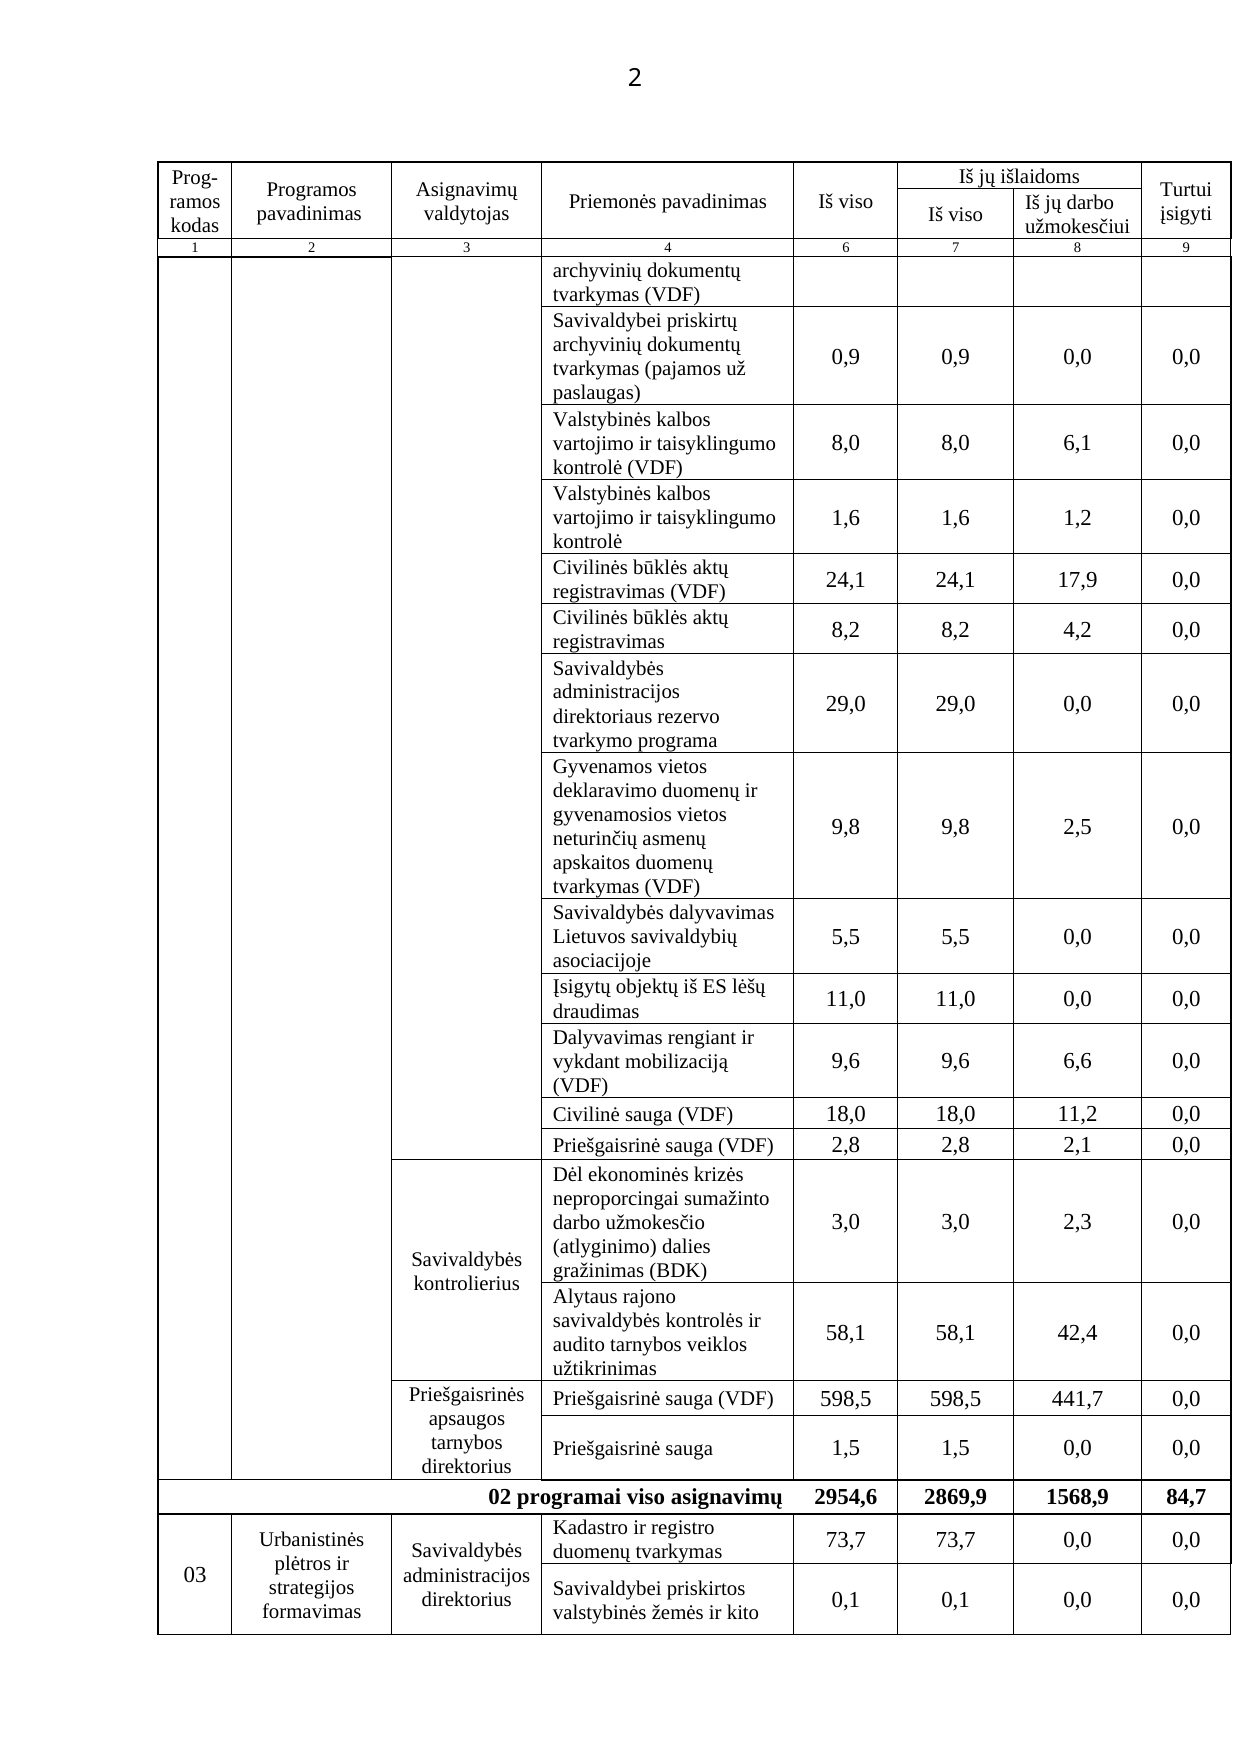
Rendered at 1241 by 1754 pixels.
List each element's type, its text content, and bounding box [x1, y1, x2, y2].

table_header Prog-ramos kodas [159, 163, 231, 238]
table_cell Savivaldybės kontrolierius [392, 1160, 541, 1380]
table_cell 0,0 [1142, 604, 1230, 653]
table_cell 0,0 [1142, 753, 1230, 898]
table_cell 0,0 [1142, 480, 1230, 553]
table_cell 2869,9 [898, 1481, 1013, 1513]
table_cell Urbanistinės plėtros ir strategijos formavimas [232, 1515, 391, 1634]
table_cell 8,0 [898, 405, 1013, 479]
table_cell 3 [392, 239, 541, 256]
table_cell 0,1 [794, 1564, 897, 1634]
table_cell 0,1 [898, 1564, 1013, 1634]
table_cell 58,1 [794, 1283, 897, 1380]
table_cell 441,7 [1014, 1381, 1141, 1414]
table_cell 8,2 [794, 604, 897, 653]
table_cell 0,0 [1142, 1283, 1230, 1380]
table_cell 2954,6 [794, 1481, 897, 1513]
table_cell 4 [542, 239, 793, 256]
table_cell 73,7 [898, 1515, 1013, 1563]
table_cell 03 [159, 1515, 231, 1634]
table_cell 4,2 [1014, 604, 1141, 653]
table_cell 1,5 [794, 1416, 897, 1478]
table_cell 18,0 [794, 1098, 897, 1128]
table_cell Priešgaisrinė sauga (VDF) [542, 1129, 793, 1159]
table_cell 2 [232, 239, 391, 256]
table_cell 0,0 [1142, 1381, 1230, 1414]
table_cell archyvinių dokumentų tvarkymas (VDF) [542, 257, 793, 306]
table_cell Civilinės būklės aktų registravimas [542, 604, 793, 653]
table_cell [1014, 257, 1141, 306]
table_cell Priešgaisrinė sauga (VDF) [542, 1381, 793, 1414]
table_cell 8,2 [898, 604, 1013, 653]
table_cell 11,0 [898, 974, 1013, 1023]
table_cell Kadastro ir registro duomenų tvarkymas [542, 1515, 793, 1563]
table_cell 1,5 [898, 1416, 1013, 1478]
table_cell 0,0 [1014, 307, 1141, 404]
table_cell Įsigytų objektų iš ES lėšų draudimas [542, 974, 793, 1023]
table_cell 0,0 [1142, 1160, 1230, 1282]
table_cell 24,1 [794, 554, 897, 603]
table_cell 9 [1142, 239, 1230, 256]
table_cell Iš jų darbo užmokesčiui [1014, 189, 1141, 238]
table_cell 0,0 [1142, 307, 1230, 404]
table_cell Civilinės būklės aktų registravimas (VDF) [542, 554, 793, 603]
table_cell 0,0 [1014, 1564, 1141, 1634]
table_cell 9,8 [794, 753, 897, 898]
table_header Asignavimų valdytojas [392, 163, 541, 238]
table_cell Dalyvavimas rengiant ir vykdant mobilizaciją (VDF) [542, 1024, 793, 1097]
table_cell Savivaldybės administracijos direktorius [392, 1515, 541, 1634]
table_cell 1568,9 [1014, 1481, 1141, 1513]
table_cell Civilinė sauga (VDF) [542, 1098, 793, 1128]
table_cell 42,4 [1014, 1283, 1141, 1380]
table_cell 598,5 [898, 1381, 1013, 1414]
table_cell [898, 257, 1013, 306]
table_cell 0,0 [1014, 1416, 1141, 1478]
table_header Priemonės pavadinimas [542, 163, 793, 238]
table_cell 2,8 [898, 1129, 1013, 1159]
table_cell 6,1 [1014, 405, 1141, 479]
table_cell 0,0 [1014, 899, 1141, 972]
table_cell 5,5 [898, 899, 1013, 972]
table_cell 29,0 [794, 654, 897, 752]
table_cell 0,0 [1014, 654, 1141, 752]
table_cell 6,6 [1014, 1024, 1141, 1097]
table_cell Savivaldybei priskirtų archyvinių dokumentų tvarkymas (pajamos už paslaugas) [542, 307, 793, 404]
table_cell Savivaldybei priskirtos valstybinės žemės ir kito [542, 1564, 793, 1634]
table_cell [232, 258, 391, 1478]
table_header Programos pavadinimas [232, 163, 391, 238]
table_cell 9,6 [898, 1024, 1013, 1097]
table_cell 1,2 [1014, 480, 1141, 553]
table_cell Savivaldybės administracijos direktoriaus rezervo tvarkymo programa [542, 654, 793, 752]
table_cell 9,8 [898, 753, 1013, 898]
table_cell Alytaus rajono savivaldybės kontrolės ir audito tarnybos veiklos užtikrinimas [542, 1283, 793, 1380]
table_cell 0,0 [1142, 899, 1230, 972]
table_cell 0,0 [1142, 654, 1230, 752]
table_cell 0,9 [794, 307, 897, 404]
table_cell [794, 257, 897, 306]
table_cell 11,0 [794, 974, 897, 1023]
table_cell 2,1 [1014, 1129, 1141, 1159]
table_cell 8,0 [794, 405, 897, 479]
table_cell 24,1 [898, 554, 1013, 603]
table_cell 2,5 [1014, 753, 1141, 898]
table_cell 1,6 [898, 480, 1013, 553]
table_cell 2,8 [794, 1129, 897, 1159]
table_cell Valstybinės kalbos vartojimo ir taisyklingumo kontrolė [542, 480, 793, 553]
table_cell 0,0 [1142, 1416, 1230, 1478]
table_cell 3,0 [898, 1160, 1013, 1282]
table_cell 2,3 [1014, 1160, 1141, 1282]
table_header Iš jų išlaidoms [898, 163, 1141, 188]
table_cell Iš viso [898, 189, 1013, 238]
table_cell Savivaldybės dalyvavimas Lietuvos savivaldybių asociacijoje [542, 899, 793, 972]
table_cell 6 [794, 239, 897, 256]
table_cell Priešgaisrinės apsaugos tarnybos direktorius [392, 1381, 541, 1478]
table_cell 7 [898, 239, 1013, 256]
table_cell 598,5 [794, 1381, 897, 1414]
table_header Iš viso [794, 163, 897, 238]
table_cell 8 [1014, 239, 1141, 256]
table_cell 0,0 [1142, 405, 1230, 479]
table_cell 1 [158, 239, 231, 256]
table_cell 3,0 [794, 1160, 897, 1282]
table_cell 0,0 [1142, 1564, 1230, 1634]
table_cell 84,7 [1142, 1481, 1230, 1513]
table_cell [392, 257, 541, 1159]
table_cell 0,0 [1142, 1129, 1230, 1159]
table_cell [1142, 257, 1230, 306]
table_cell 1,6 [794, 480, 897, 553]
table_cell 0,9 [898, 307, 1013, 404]
table_cell Priešgaisrinė sauga [542, 1416, 793, 1478]
table_cell 0,0 [1014, 1515, 1141, 1563]
table_cell [159, 258, 231, 1478]
table_cell 18,0 [898, 1098, 1013, 1128]
table_cell 73,7 [794, 1515, 897, 1563]
table_cell 0,0 [1142, 554, 1230, 603]
table_cell 02 programai viso asignavimų [159, 1480, 794, 1513]
table_cell 0,0 [1142, 1515, 1230, 1563]
table_cell 9,6 [794, 1024, 897, 1097]
table_header Turtui įsigyti [1142, 163, 1230, 238]
table_cell Gyvenamos vietos deklaravimo duomenų ir gyvenamosios vietos neturinčių asmenų apskaitos duomenų tvarkymas (VDF) [542, 753, 793, 898]
table_cell Dėl ekonominės krizės neproporcingai sumažinto darbo užmokesčio (atlyginimo) dalies gražinimas (BDK) [542, 1160, 793, 1282]
table_cell 11,2 [1014, 1098, 1141, 1128]
table_cell 0,0 [1142, 1098, 1230, 1128]
table_cell 17,9 [1014, 554, 1141, 603]
table_cell 5,5 [794, 899, 897, 972]
table_cell 58,1 [898, 1283, 1013, 1380]
table_cell 0,0 [1014, 974, 1141, 1023]
table_cell 0,0 [1142, 974, 1230, 1023]
table_cell 29,0 [898, 654, 1013, 752]
table_cell 0,0 [1142, 1024, 1230, 1097]
table_cell Valstybinės kalbos vartojimo ir taisyklingumo kontrolė (VDF) [542, 405, 793, 479]
